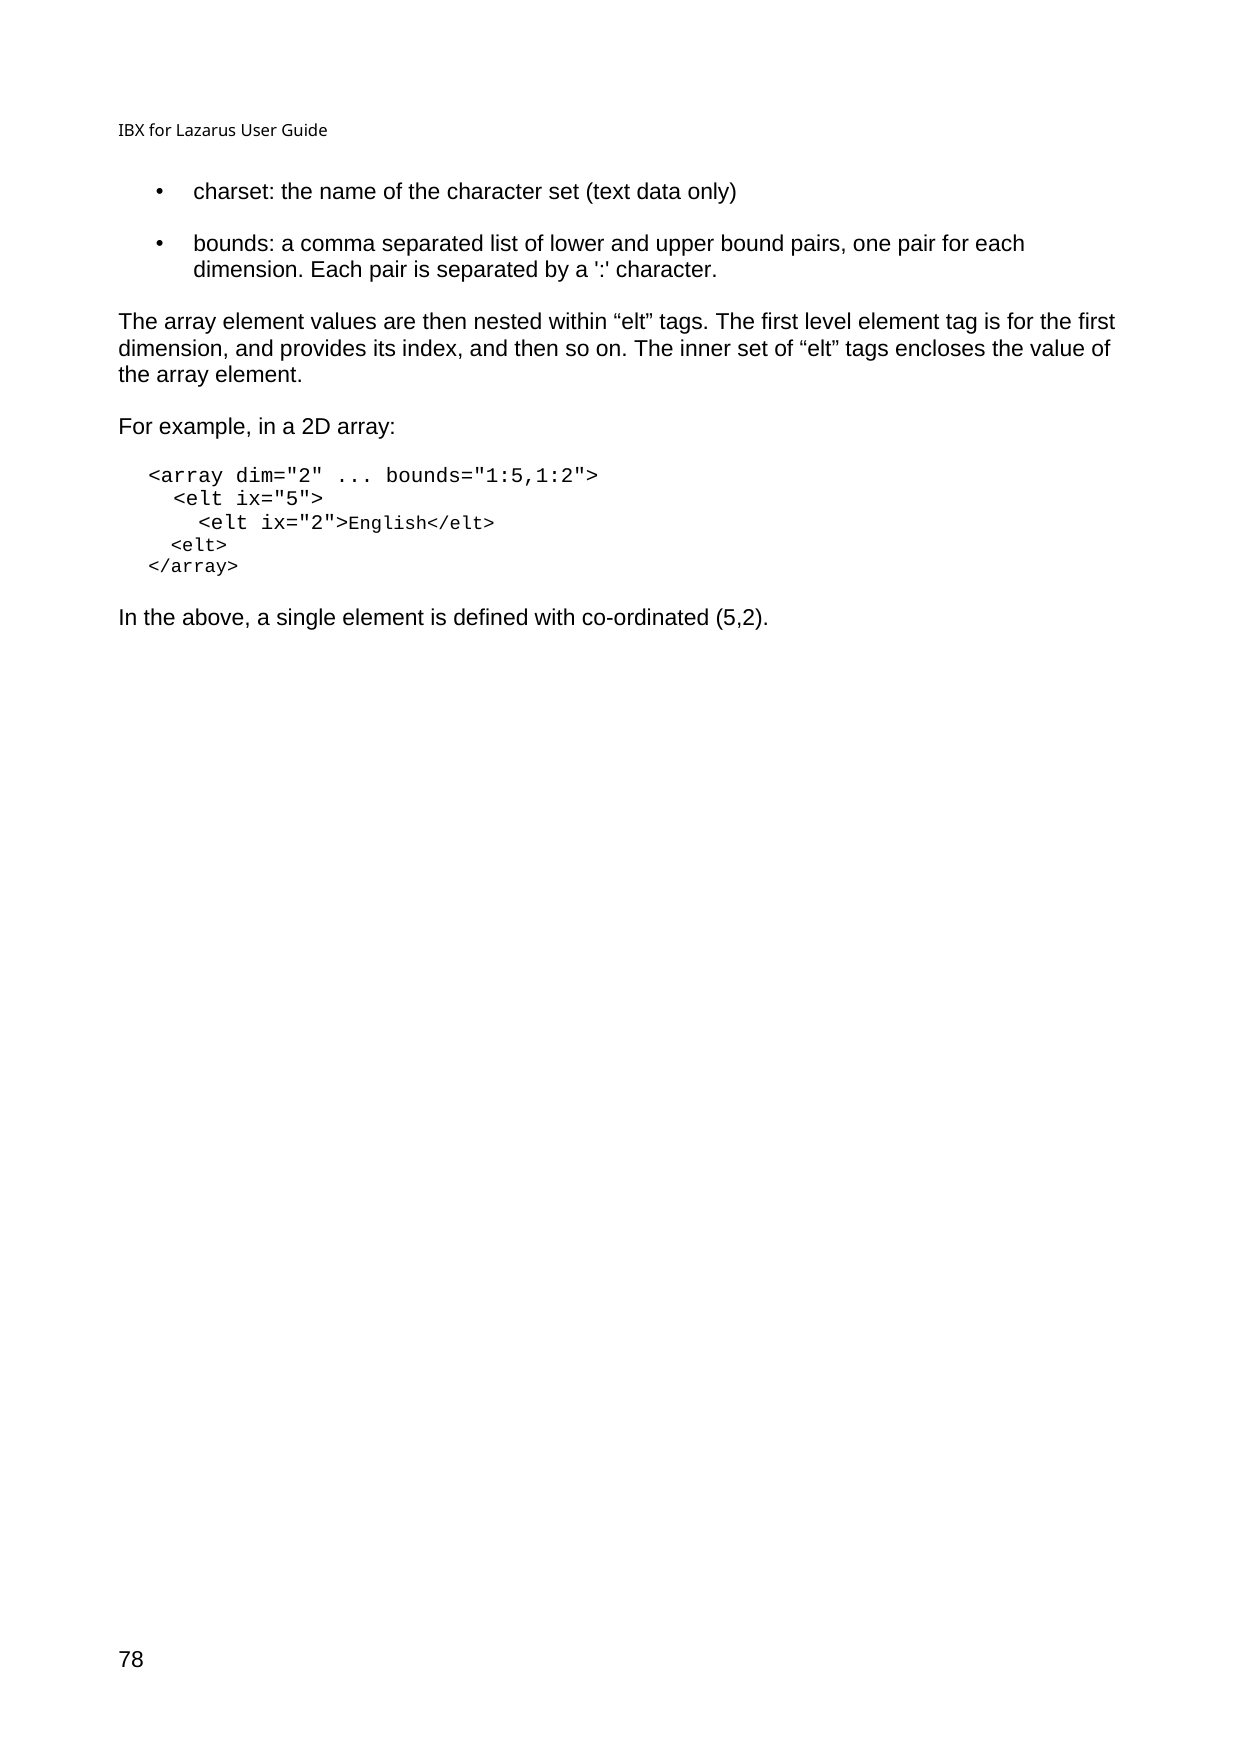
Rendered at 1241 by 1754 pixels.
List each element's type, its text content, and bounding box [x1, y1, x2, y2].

text </array> [148, 557, 1122, 578]
text <elt ix="5"> [148, 488, 1122, 512]
text <array dim="2" ... bounds="1:5,1:2"> [148, 465, 1122, 488]
text The array element values are then nested within “elt” tags. The first level element tag is for the first dimension, and provides its index, and then so on. The inner set of “elt” tags encloses the value of the array element. [118, 308, 1122, 387]
list bounds: a comma separated list of lower and upper bound pairs, one pair for each dimension. Each pair is separated by a ':' character. [156, 230, 1122, 283]
text For example, in a 2D array: [118, 413, 1122, 439]
text <elt ix="2">English</elt> [148, 512, 1122, 536]
text <elt> [148, 536, 1122, 557]
list charset: the name of the character set (text data only) [156, 178, 1122, 204]
text In the above, a single element is defined with co-ordinated (5,2). [118, 604, 1122, 630]
